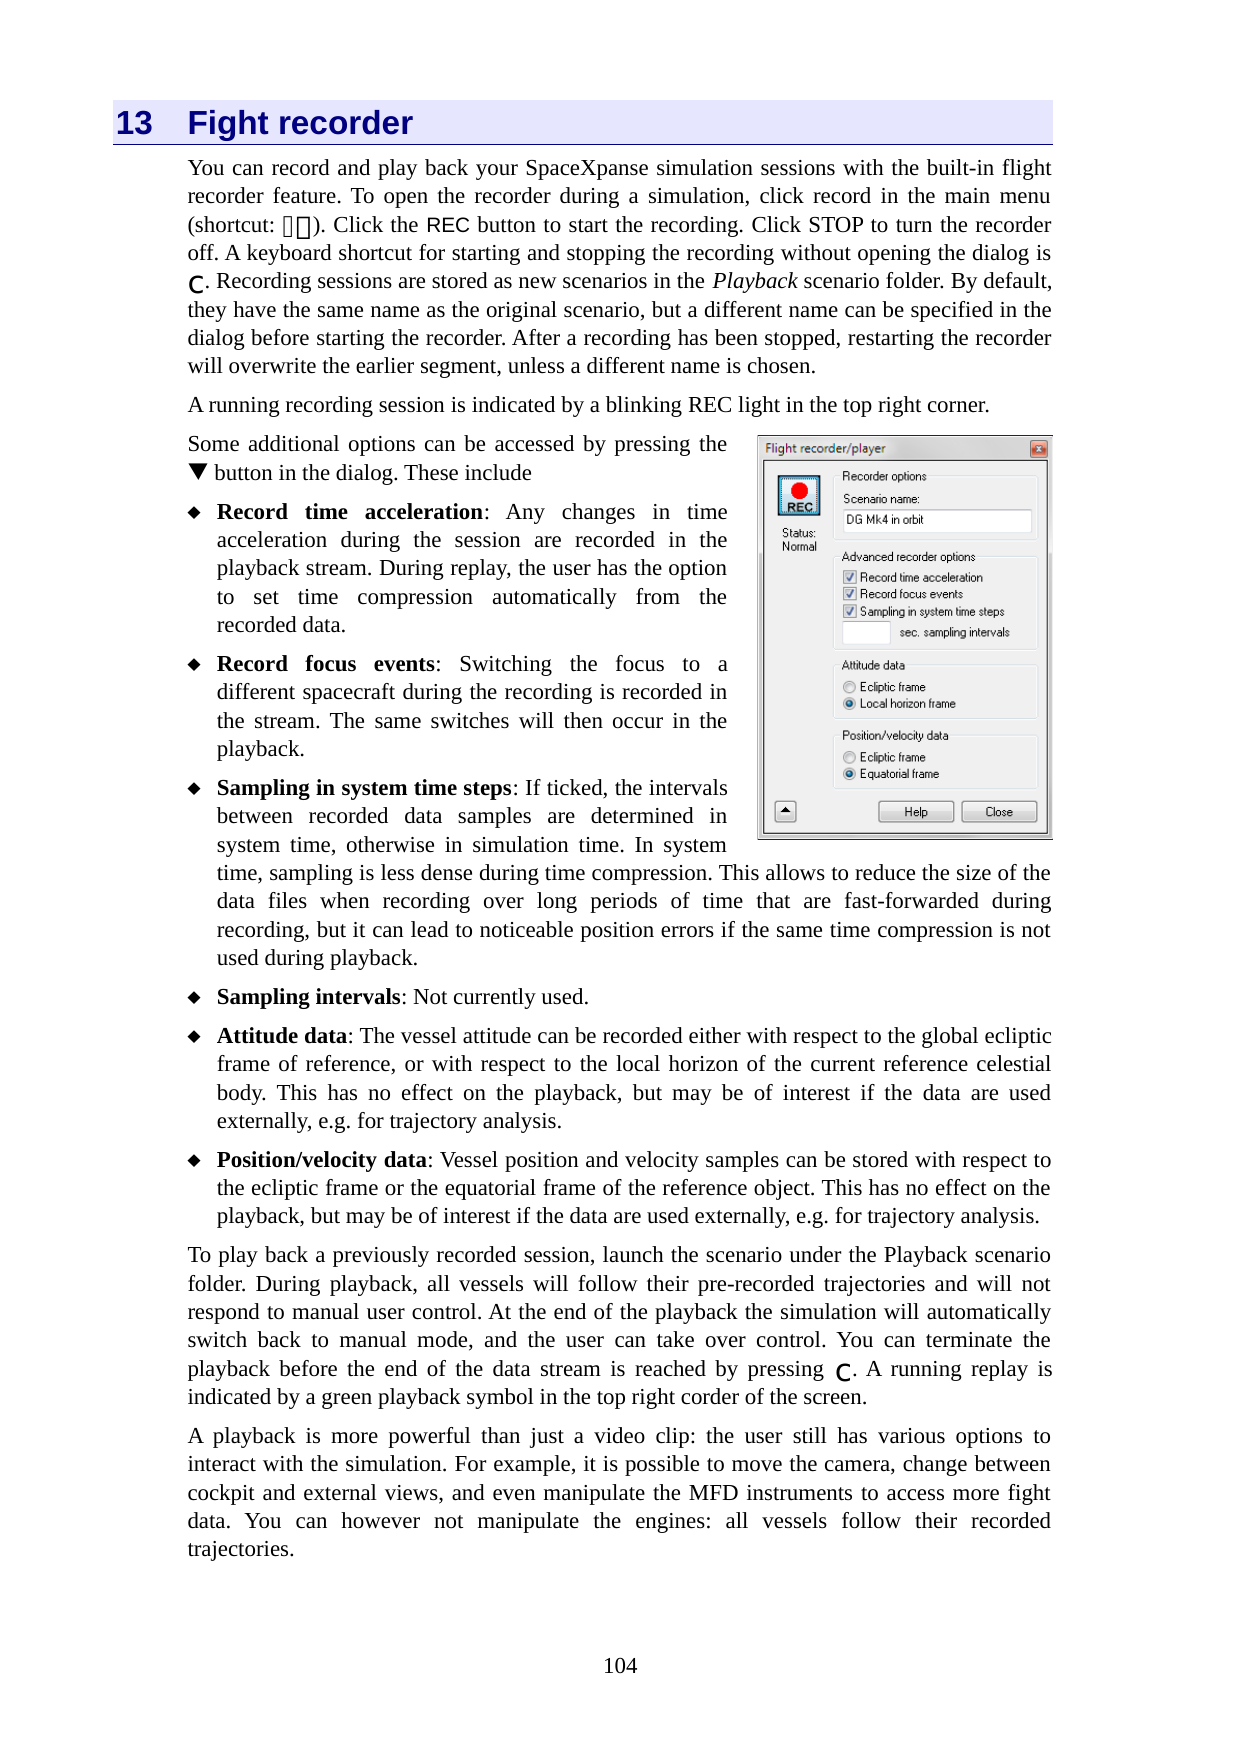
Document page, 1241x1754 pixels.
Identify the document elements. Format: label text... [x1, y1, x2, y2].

picture [757, 435, 1053, 840]
list Record time acceleration: Any changes in time acceleration during the session are recorded in the playback stream. During replay, the user has the option to set time compression automatically from the recorded data. [187, 496, 757, 638]
list Attitude data: The vessel attitude can be recorded either with respect to the global ecliptic frame of reference, or with respect to the local horizon of the current reference celestial body. This has no effect on the playback, but may be of interest if the data are used externally, e.g. for trajectory analysis. [187, 1021, 1053, 1134]
text A playback is more powerful than just a video clip: the user still has various options to interact with the simulation. For example, it is possible to move the camera, change between cockpit and external views, and even manipulate the MFD instruments to access more fight data. You can however not manipulate the engines: all vessels follow their recorded trajectories. [187, 1421, 1053, 1562]
list Sampling intervals: Not currently used. [187, 982, 1053, 1010]
text You can record and play back your SpaceXpanse simulation sessions with the built-in flight recorder feature. To open the recorder during a simulation, click record in the main menu (shortcut: ). Click the REC button to start the recording. Click STOP to turn the recorder off. A keyboard shortcut for starting and stopping the recording without opening the dialog is c. Recording sessions are stored as new scenarios in the Playback scenario folder. By default, they have the same name as the original scenario, but a different name can be specified in the dialog before starting the recorder. After a recording has been stopped, restarting the recorder will overwrite the earlier segment, unless a different name is chosen. [187, 153, 1053, 379]
subtitle Fight recorder [113, 100, 1053, 144]
list Position/velocity data: Vessel position and velocity samples can be stored with respect to the ecliptic frame or the equatorial frame of the reference object. This has no effect on the playback, but may be of interest if the data are used externally, e.g. for trajectory analysis. [187, 1144, 1053, 1229]
text A running recording session is indicated by a blinking REC light in the top right corner. [187, 390, 1053, 418]
text To play back a previously recorded session, launch the scenario under the Playback scenario folder. During playback, all vessels will follow their pre-recorded trajectories and will not respond to manual user control. At the end of the playback the simulation will automatically switch back to manual mode, and the user can take over control. You can terminate the playback before the end of the data stream is reached by pressing c. A running replay is indicated by a green playback symbol in the top right corder of the screen. [187, 1240, 1053, 1410]
list Record focus events: Switching the focus to a different spacecraft during the recording is recorded in the stream. The same switches will then occur in the playback. [187, 649, 757, 762]
text Some additional options can be accessed by pressing the ▼ button in the dialog. These include [187, 429, 1053, 486]
list Sampling in system time steps: If ticked, the intervals between recorded data samples are determined in system time, otherwise in simulation time. In system time, sampling is less dense during time compression. This allows to reduce the size of the data files when recording over long periods of time that are fast-forwarded during recording, but it can lead to noticeable position errors if the same time compression is not used during playback. [187, 773, 1053, 971]
